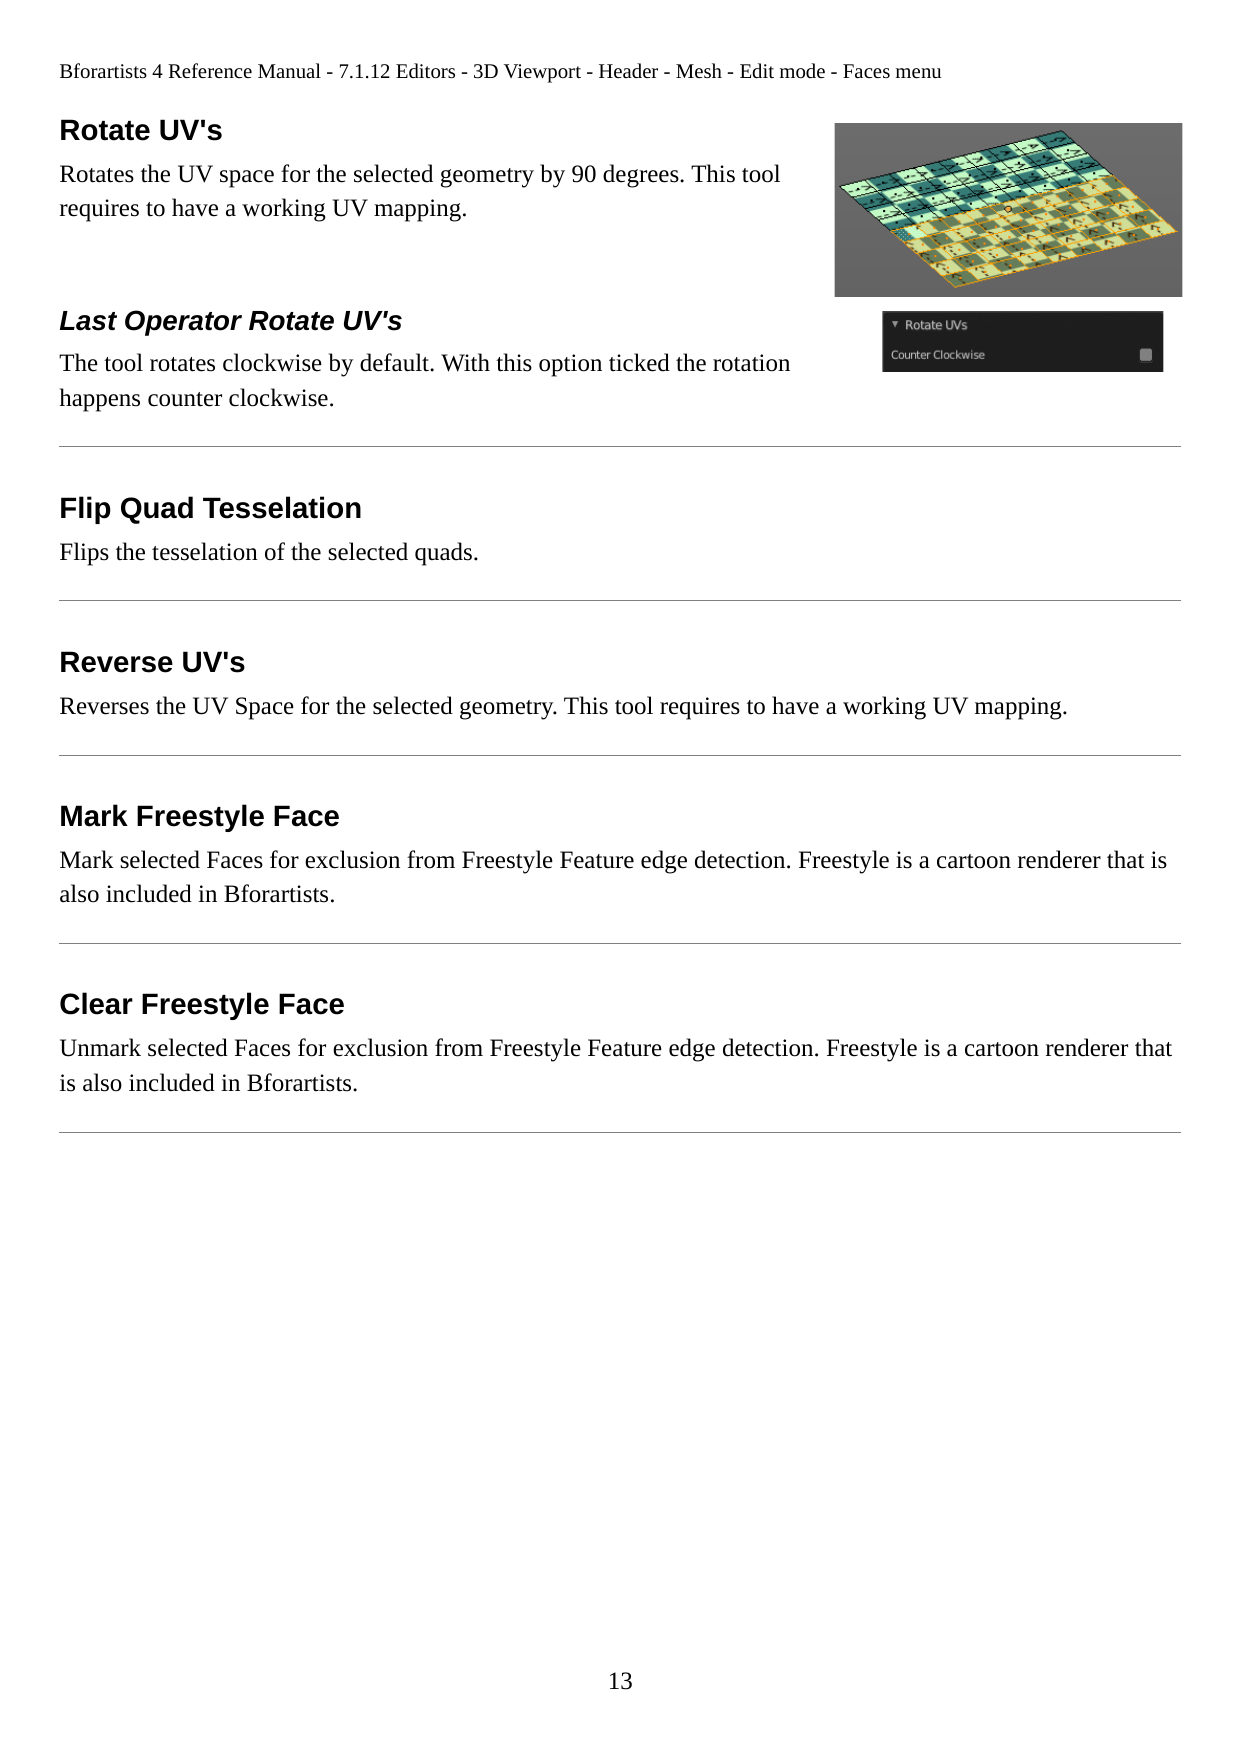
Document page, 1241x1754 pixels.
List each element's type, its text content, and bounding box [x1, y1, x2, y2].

text The tool rotates clockwise by default. With this option ticked the rotation happens counter clockwise. [59, 348, 1181, 412]
text Flips the tesselation of the selected quads. [59, 537, 1181, 566]
subtitle Last Operator Rotate UV's [59, 304, 1181, 336]
subtitle Flip Quad Tesselation [59, 491, 1181, 524]
picture [882, 311, 1164, 372]
subtitle Rotate UV's [59, 113, 1181, 146]
subtitle Clear Freestyle Face [59, 987, 1181, 1021]
text Reverses the UV Space for the selected geometry. This tool requires to have a working UV mapping. [59, 691, 1181, 720]
text Rotates the UV space for the selected geometry by 90 degrees. This tool requires to have a working UV mapping. [59, 159, 834, 222]
text Unmark selected Faces for exclusion from Freestyle Feature edge detection. Freestyle is a cartoon renderer that is also included in Bforartists. [59, 1033, 1181, 1097]
picture [834, 123, 1183, 297]
text Mark selected Faces for exclusion from Freestyle Feature edge detection. Freestyle is a cartoon renderer that is also included in Bforartists. [59, 845, 1181, 908]
subtitle Reverse UV's [59, 645, 1181, 678]
subtitle Mark Freestyle Face [59, 799, 1181, 832]
